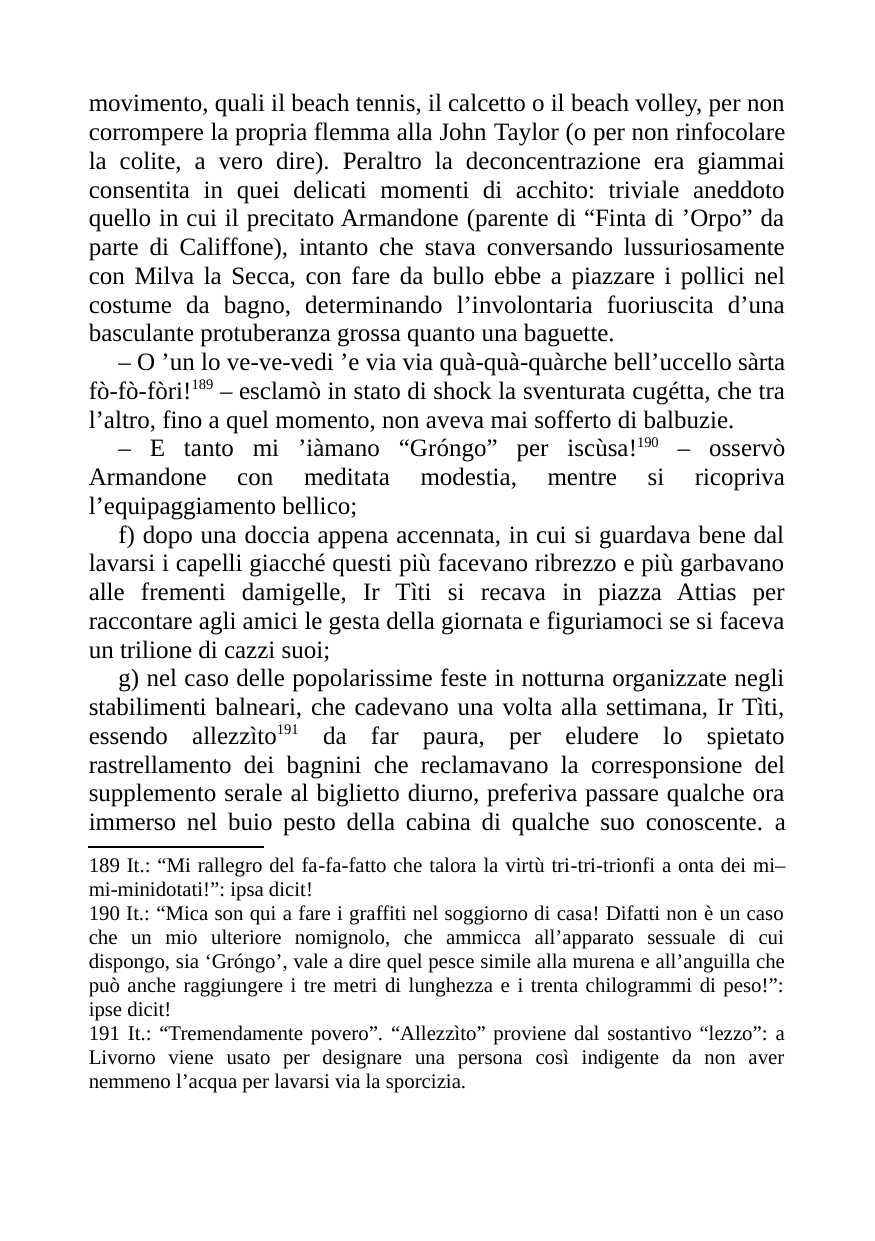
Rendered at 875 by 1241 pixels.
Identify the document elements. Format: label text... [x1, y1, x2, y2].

text – O ’un lo ve-ve-vedi ’e via via quà-quà-quàrche bell’uccello sàrta fò-fò-fòri! – esclamò in stato di shock la sventurata cugétta, che tra l’altro, fino a quel momento, non aveva mai sofferto di balbuzie. [88, 347, 786, 433]
text movimento, quali il beach tennis, il calcetto o il beach volley, per non corrompere la propria flemma alla John Taylor (o per non rinfocolare la colite, a vero dire). Peraltro la deconcentrazione era giammai consentita in quei delicati momenti di acchito: triviale aneddoto quello in cui il precitato Armandone (parente di “Finta di ’Orpo” da parte di Califfone), intanto che stava conversando lussuriosamente con Milva la Secca, con fare da bullo ebbe a piazzare i pollici nel costume da bagno, determinando l’involontaria fuoriuscita d’una basculante protuberanza grossa quanto una baguette. [88, 88, 786, 347]
text g) nel caso delle popolarissime feste in notturna organizzate negli stabilimenti balneari, che cadevano una volta alla settimana, Ir Tìti, essendo allezzìto da far paura, per eludere lo spietato rastrellamento dei bagnini che reclamavano la corresponsione del supplemento serale al biglietto diurno, preferiva passare qualche ora immerso nel buio pesto della cabina di qualche suo conoscente. a [88, 663, 786, 836]
text It.: “Mi rallegro del fa-fa-fatto che talora la virtù tri-tri-trionfi a onta dei mi–mi-minidotati!”: ipsa dicit! [88, 853, 786, 901]
text It.: “Mica son qui a fare i graffiti nel soggiorno di casa! Difatti non è un caso che un mio ulteriore nomignolo, che ammicca all’apparato sessuale di cui dispongo, sia ‘Gróngo’, vale a dire quel pesce simile alla murena e all’anguilla che può anche raggiungere i tre metri di lunghezza e i trenta chilogrammi di peso!”: ipse dicit! [88, 901, 786, 1021]
text f) dopo una doccia appena accennata, in cui si guardava bene dal lavarsi i capelli giacché questi più facevano ribrezzo e più garbavano alle frementi damigelle, Ir Tìti si recava in piazza Attias per raccontare agli amici le gesta della giornata e figuriamoci se si faceva un trilione di cazzi suoi; [88, 520, 786, 663]
text It.: “Tremendamente povero”. “Allezzìto” proviene dal sostantivo “lezzo”: a Livorno viene usato per designare una persona così indigente da non aver nemmeno l’acqua per lavarsi via la sporcizia. [88, 1021, 786, 1093]
text – E tanto mi ’iàmano “Gróngo” per iscùsa! – osservò Armandone con meditata modestia, mentre si ricopriva l’equipaggiamento bellico; [88, 433, 786, 520]
